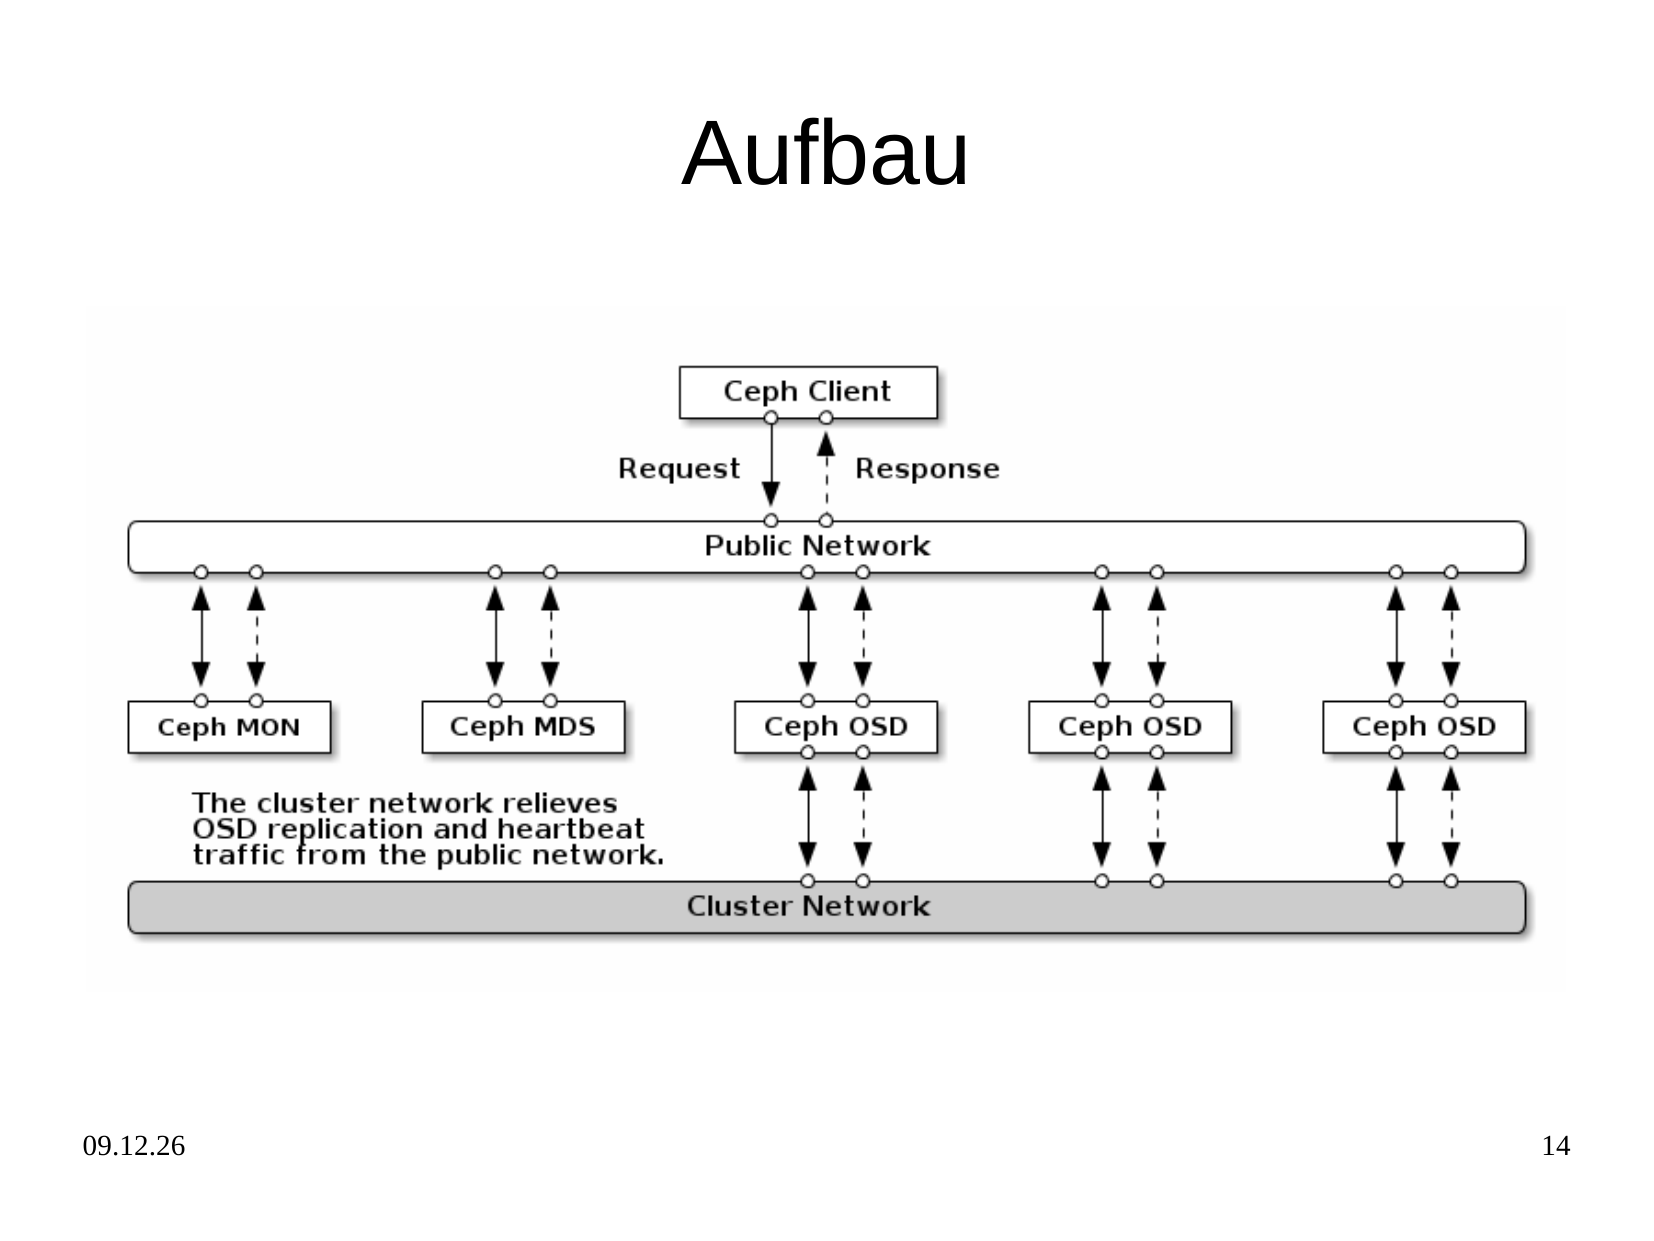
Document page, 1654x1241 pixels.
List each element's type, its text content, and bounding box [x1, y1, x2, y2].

title Aufbau [82, 49, 1571, 257]
picture [82, 302, 1571, 997]
